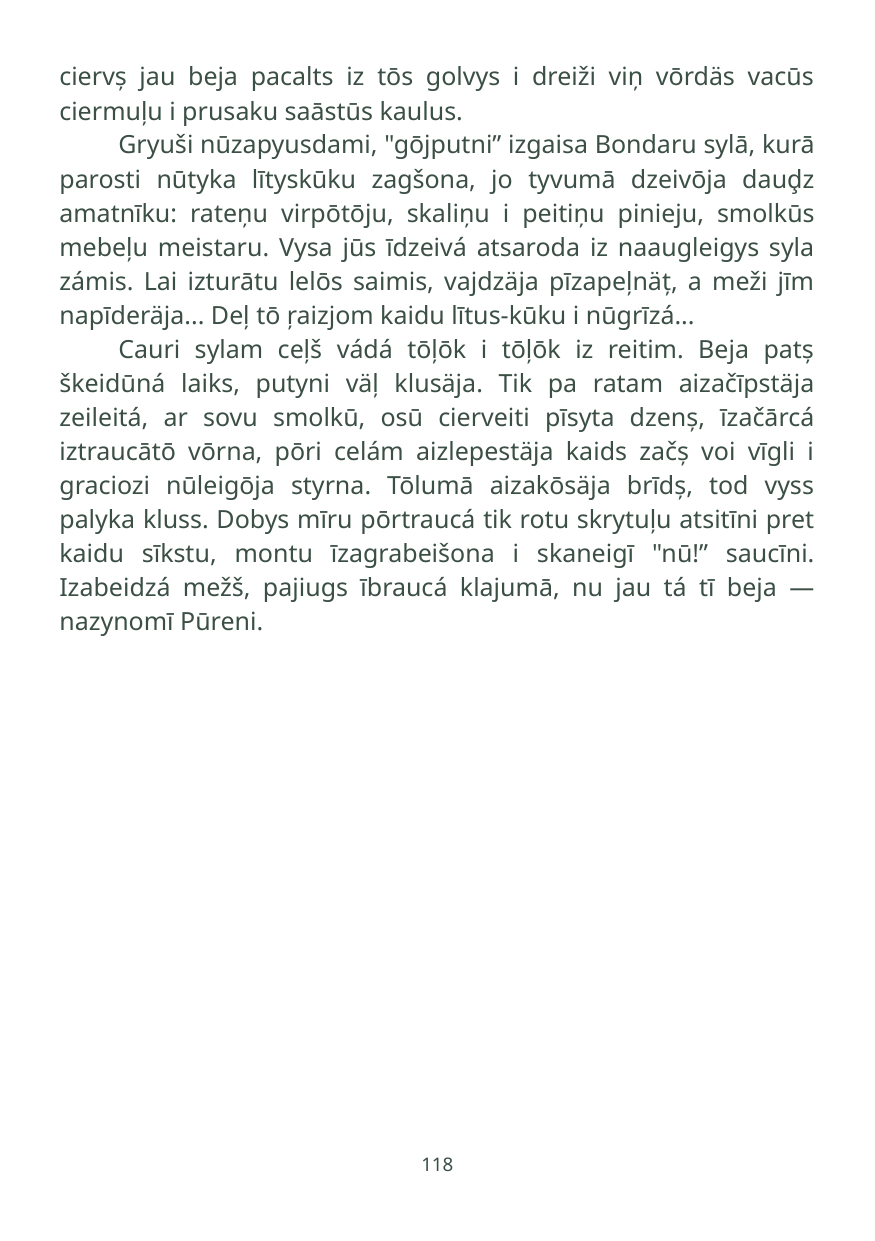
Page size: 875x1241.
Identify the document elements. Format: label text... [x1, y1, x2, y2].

text Gryuši nūzapyusdami, "gōjputni” izgaisa Bondaru sylā, kurā parosti nūtyka lītyskūku zagšona, jo tyvumā dzeivōja dauḑz amatnīku: rateņu virpōtōju, skaliņu i peitiņu pinieju, smolkūs mebeļu meistaru. Vysa jūs īdzeivá atsaroda iz naaugleigys syla zámis. Lai izturātu lelōs saimis, vajdzäja pīzapeļnäț, a meži jīm napīderäja... Deļ tō ŗaizjom kaidu lītus-kūku i nūgrīzá... [59, 127, 815, 332]
text ciervș jau beja pacalts iz tōs golvys i dreiži viņ vōrdäs vacūs ciermuļu i prusaku saāstūs kaulus. [59, 59, 815, 127]
text Cauri sylam ceļš vádá tōļōk i tōļōk iz reitim. Beja patș škeidūná laiks, putyni väļ klusäja. Tik pa ratam aizačīpstäja zeileitá, ar sovu smolkū, osū cierveiti pīsyta dzenș, īzačārcá iztraucātō vōrna, pōri celám aizlepestäja kaids začș voi vīgli i graciozi nūleigōja styrna. Tōlumā aizakōsäja brīdș, tod vyss palyka kluss. Dobys mīru pōrtraucá tik rotu skrytuļu atsitīni pret kaidu sīkstu, montu īzagrabeišona i skaneigī "nū!” saucīni. Izabeidzá mežš, pajiugs ībraucá klajumā, nu jau tá tī beja — nazynomī Pūreni. [59, 332, 815, 638]
